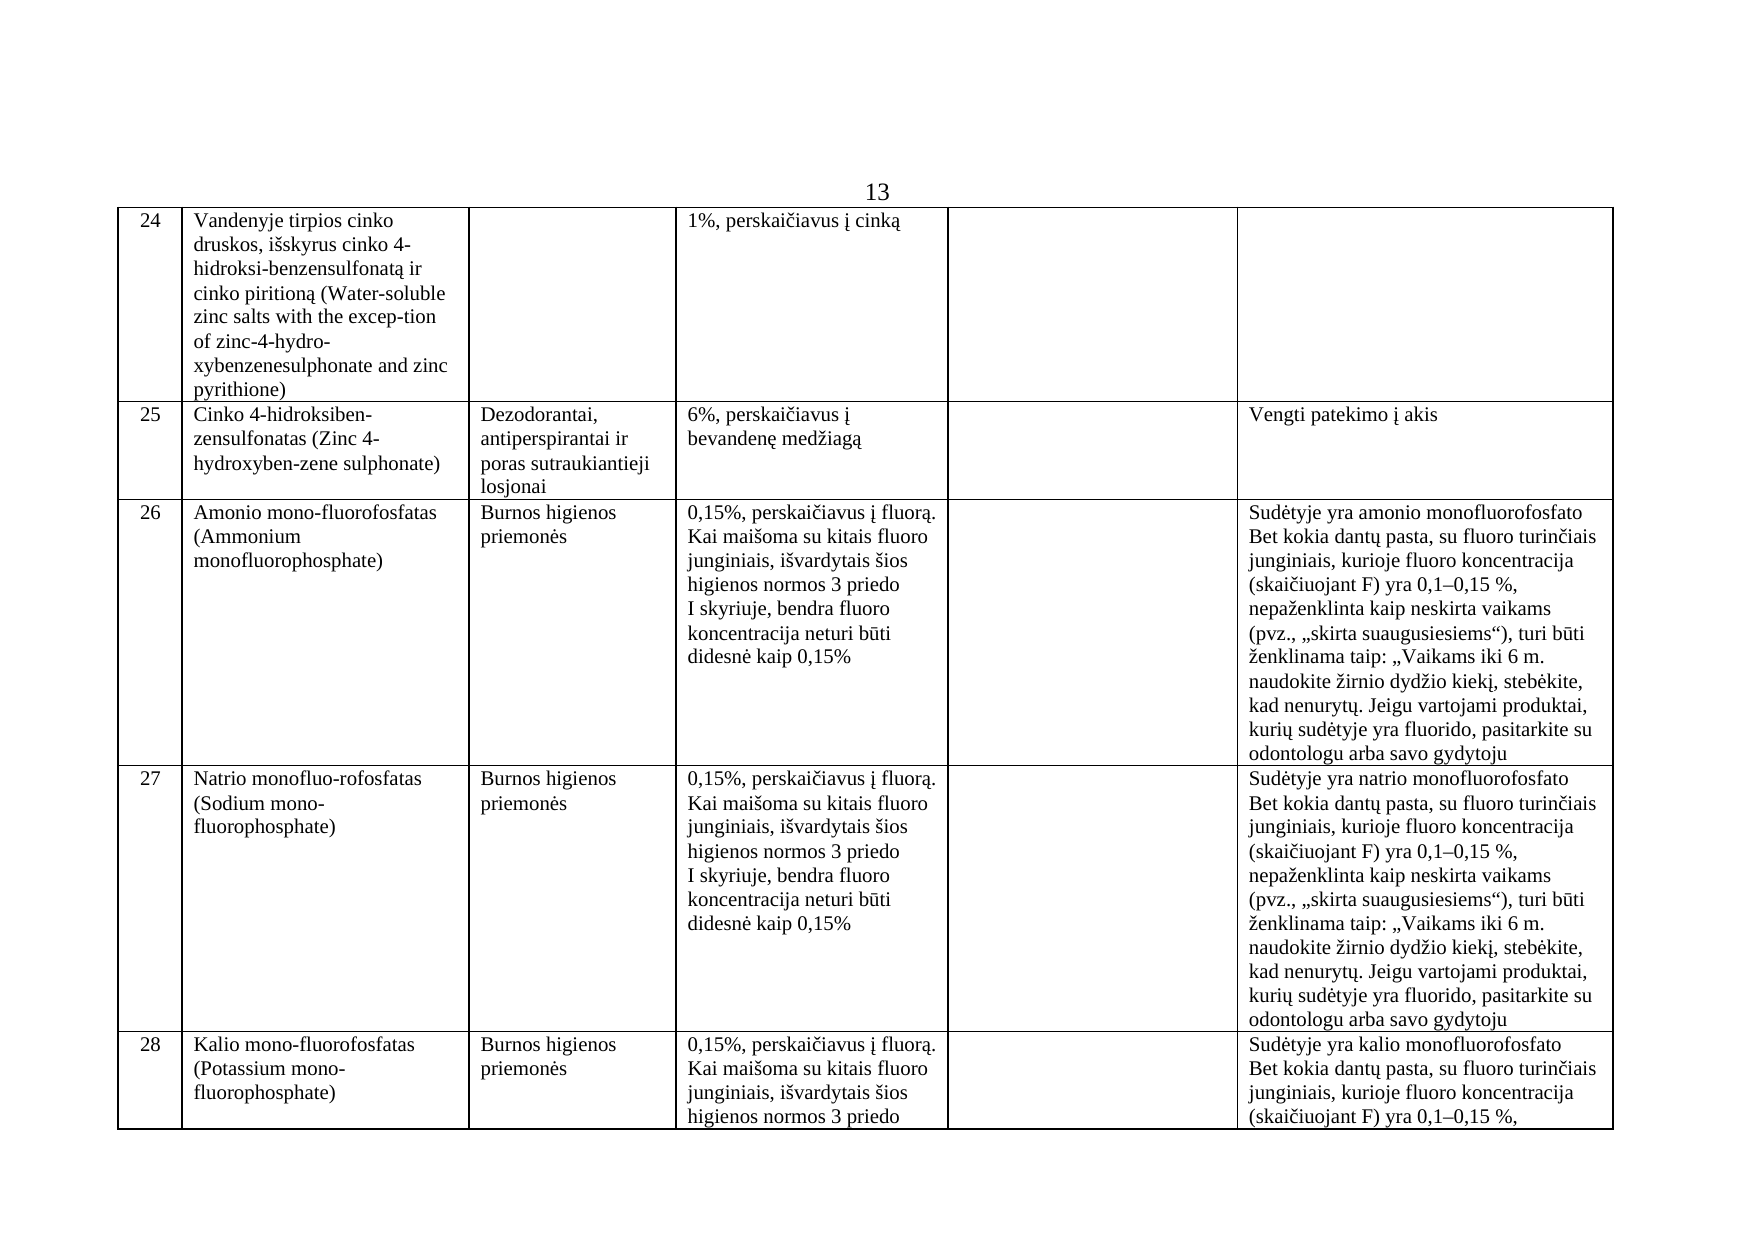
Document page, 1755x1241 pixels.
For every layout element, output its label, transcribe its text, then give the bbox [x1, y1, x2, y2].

table_cell [949, 402, 1237, 498]
table_cell [470, 208, 675, 401]
table_cell Burnos higienos priemonės [470, 766, 675, 1031]
table_cell [1614, 401, 1754, 498]
table_cell Amonio mono-fluorofosfatas (Ammonium monofluorophosphate) [183, 500, 468, 765]
table_cell 26 [119, 500, 181, 765]
table_cell Vengti patekimo į akis [1238, 402, 1612, 498]
table_cell Sudėtyje yra kalio monofluorofosfato Bet kokia dantų pasta, su fluoro turinčiais junginiais, kurioje fluoro koncentracija (skaičiuojant F) yra 0,1–0,15 %, [1238, 1032, 1612, 1128]
table_cell 0,15%, perskaičiavus į fluorą. Kai maišoma su kitais fluoro junginiais, išvardytais šios higienos normos 3 priedo [677, 1032, 947, 1128]
table_cell Dezodorantai, antiperspirantai ir poras sutraukiantieji losjonai [470, 402, 675, 498]
table_cell Sudėtyje yra natrio monofluorofosfato Bet kokia dantų pasta, su fluoro turinčiais junginiais, kurioje fluoro koncentracija (skaičiuojant F) yra 0,1–0,15 %, nepaženklinta kaip neskirta vaikams (pvz., „skirta suaugusiesiems“), turi būti ženklinama taip: „Vaikams iki 6 m. naudokite žirnio dydžio kiekį, stebėkite, kad nenurytų. Jeigu vartojami produktai, kurių sudėtyje yra fluorido, pasitarkite su odontologu arba savo gydytoju [1238, 766, 1612, 1031]
table_cell [1614, 765, 1754, 1031]
table_cell Burnos higienos priemonės [470, 500, 675, 765]
table_cell 1%, perskaičiavus į cinką [677, 208, 947, 401]
table_cell 25 [119, 402, 181, 498]
table_cell 24 [119, 208, 181, 401]
table_cell [949, 1032, 1237, 1128]
table_cell Cinko 4-hidroksiben-zensulfonatas (Zinc 4-hydroxyben-zene sulphonate) [183, 402, 468, 498]
table_cell Burnos higienos priemonės [470, 1032, 675, 1128]
table_cell [1614, 499, 1754, 765]
table_cell 0,15%, perskaičiavus į fluorą. Kai maišoma su kitais fluoro junginiais, išvardytais šios higienos normos 3 priedo I skyriuje, bendra fluoro koncentracija neturi būti didesnė kaip 0,15% [677, 500, 947, 765]
table_cell 28 [119, 1032, 181, 1128]
table_cell [949, 208, 1237, 401]
table_cell [1238, 208, 1612, 401]
table_cell [1614, 207, 1754, 401]
table_cell Kalio mono-fluorofosfatas (Potassium mono-fluorophosphate) [183, 1032, 468, 1128]
table_cell 6%, perskaičiavus į bevandenę medžiagą [677, 402, 947, 498]
table_cell [1614, 1031, 1754, 1128]
table_cell 27 [119, 766, 181, 1031]
table_cell Sudėtyje yra amonio monofluorofosfato Bet kokia dantų pasta, su fluoro turinčiais junginiais, kurioje fluoro koncentracija (skaičiuojant F) yra 0,1–0,15 %, nepaženklinta kaip neskirta vaikams (pvz., „skirta suaugusiesiems“), turi būti ženklinama taip: „Vaikams iki 6 m. naudokite žirnio dydžio kiekį, stebėkite, kad nenurytų. Jeigu vartojami produktai, kurių sudėtyje yra fluorido, pasitarkite su odontologu arba savo gydytoju [1238, 500, 1612, 765]
table_cell [949, 500, 1237, 765]
table_cell Natrio monofluo-rofosfatas (Sodium mono-fluorophosphate) [183, 766, 468, 1031]
table_cell Vandenyje tirpios cinko druskos, išskyrus cinko 4-hidroksi-benzensulfonatą ir cinko piritioną (Water-soluble zinc salts with the excep-tion of zinc-4-hydro-xybenzenesulphonate and zinc pyrithione) [183, 208, 468, 401]
table_cell [949, 766, 1237, 1031]
table_cell 0,15%, perskaičiavus į fluorą. Kai maišoma su kitais fluoro junginiais, išvardytais šios higienos normos 3 priedo I skyriuje, bendra fluoro koncentracija neturi būti didesnė kaip 0,15% [677, 766, 947, 1031]
